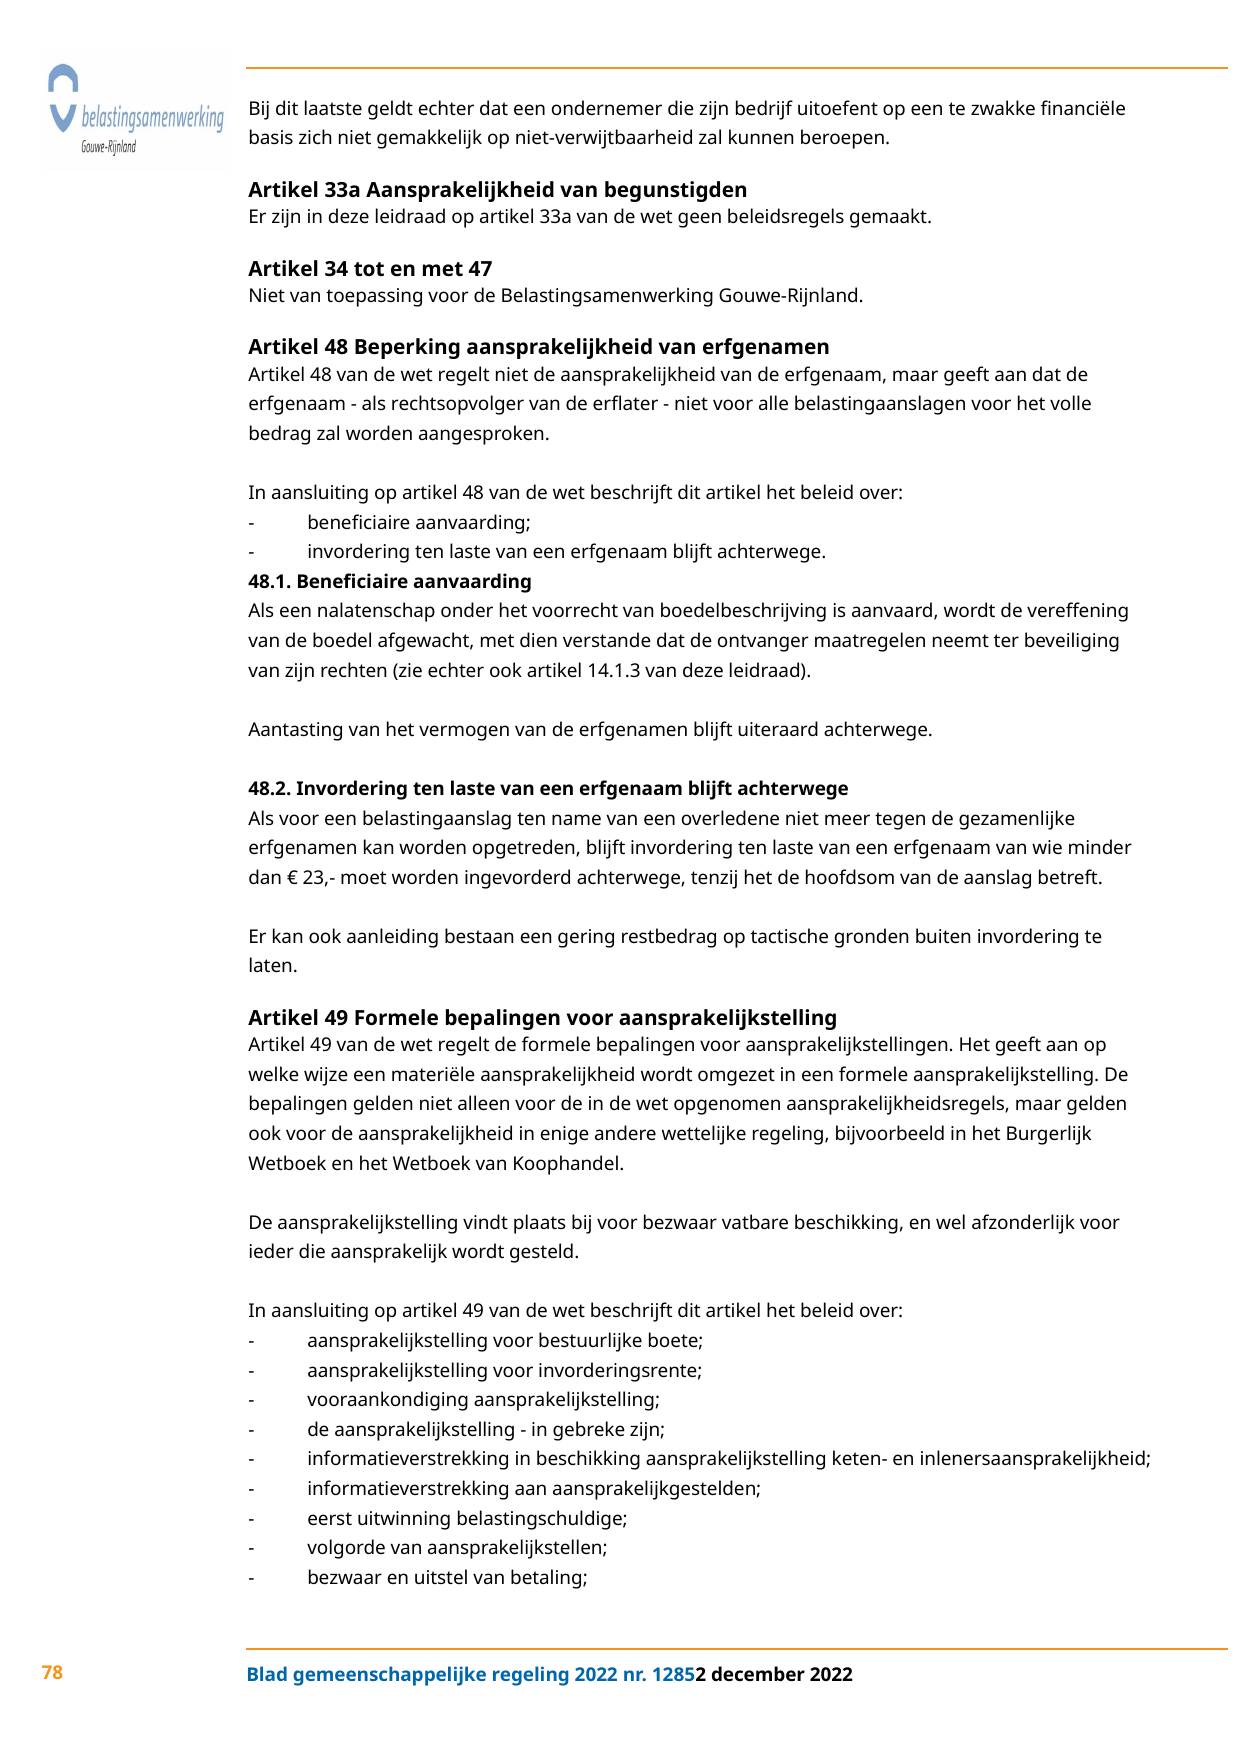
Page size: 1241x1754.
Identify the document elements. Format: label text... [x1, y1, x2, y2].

text Aantasting van het vermogen van de erfgenamen blijft uiteraard achterwege. [248, 716, 1152, 742]
text Als een nalatenschap onder het voorrecht van boedelbeschrijving is aanvaard, wordt de vereffening van de boedel afgewacht, met dien verstande dat de ontvanger maatregelen neemt ter beveiliging van zijn rechten (zie echter ook artikel 14.1.3 van deze leidraad). [248, 598, 1152, 682]
text Artikel 49 van de wet regelt de formele bepalingen voor aansprakelijkstellingen. Het geeft aan op welke wijze een materiële aansprakelijkheid wordt omgezet in een formele aansprakelijkstelling. De bepalingen gelden niet alleen voor de in de wet opgenomen aansprakelijkheidsregels, maar gelden ook voor de aansprakelijkheid in enige andere wettelijke regeling, bijvoorbeeld in het Burgerlijk Wetboek en het Wetboek van Koophandel. [248, 1031, 1152, 1176]
list aansprakelijkstelling voor bestuurlijke boete; [248, 1327, 1152, 1353]
list eerst uitwinning belastingschuldige; [248, 1505, 1152, 1531]
list informatieverstrekking aan aansprakelijkgestelden; [248, 1475, 1152, 1501]
text Er kan ook aanleiding bestaan een gering restbedrag op tactische gronden buiten invordering te laten. [248, 923, 1152, 978]
text De aansprakelijkstelling vindt plaats bij voor bezwaar vatbare beschikking, en wel afzonderlijk voor ieder die aansprakelijk wordt gesteld. [248, 1209, 1152, 1264]
text Artikel 34 tot en met 47 [248, 254, 1152, 282]
text Artikel 33a Aansprakelijkheid van begunstigden [248, 175, 1152, 203]
list de aansprakelijkstelling - in gebreke zijn; [248, 1416, 1152, 1442]
text In aansluiting op artikel 49 van de wet beschrijft dit artikel het beleid over: [248, 1298, 1152, 1323]
list vooraankondiging aansprakelijkstelling; [248, 1386, 1152, 1412]
list informatieverstrekking in beschikking aansprakelijkstelling keten- en inlenersaansprakelijkheid; [248, 1446, 1152, 1471]
text Bij dit laatste geldt echter dat een ondernemer die zijn bedrijf uitoefent op een te zwakke financiële basis zich niet gemakkelijk op niet-verwijtbaarheid zal kunnen beroepen. [248, 95, 1152, 150]
text Niet van toepassing voor de Belastingsamenwerking Gouwe-Rijnland. [248, 282, 1152, 308]
text In aansluiting op artikel 48 van de wet beschrijft dit artikel het beleid over: [248, 479, 1152, 505]
list invordering ten laste van een erfgenaam blijft achterwege. [248, 538, 1152, 564]
text Er zijn in deze leidraad op artikel 33a van de wet geen beleidsregels gemaakt. [248, 203, 1152, 229]
text Artikel 48 Beperking aansprakelijkheid van erfgenamen [248, 332, 1152, 361]
text Als voor een belastingaanslag ten name van een overledene niet meer tegen de gezamenlijke erfgenamen kan worden opgetreden, blijft invordering ten laste van een erfgenaam van wie minder dan € 23,- moet worden ingevorderd achterwege, tenzij het de hoofdsom van de aanslag betreft. [248, 805, 1152, 889]
text 48.2. Invordering ten laste van een erfgenaam blijft achterwege [248, 775, 1152, 801]
list beneficiaire aanvaarding; [248, 509, 1152, 534]
list volgorde van aansprakelijkstellen; [248, 1534, 1152, 1560]
list aansprakelijkstelling voor invorderingsrente; [248, 1357, 1152, 1383]
text 48.1. Beneficiaire aanvaarding [248, 568, 1152, 594]
text Artikel 48 van de wet regelt niet de aansprakelijkheid van de erfgenaam, maar geeft aan dat de erfgenaam - als rechtsopvolger van de erflater - niet voor alle belastingaanslagen voor het volle bedrag zal worden aangesproken. [248, 361, 1152, 446]
text Artikel 49 Formele bepalingen voor aansprakelijkstelling [248, 1003, 1152, 1031]
picture [41, 47, 231, 172]
list bezwaar en uitstel van betaling; [248, 1564, 1152, 1590]
